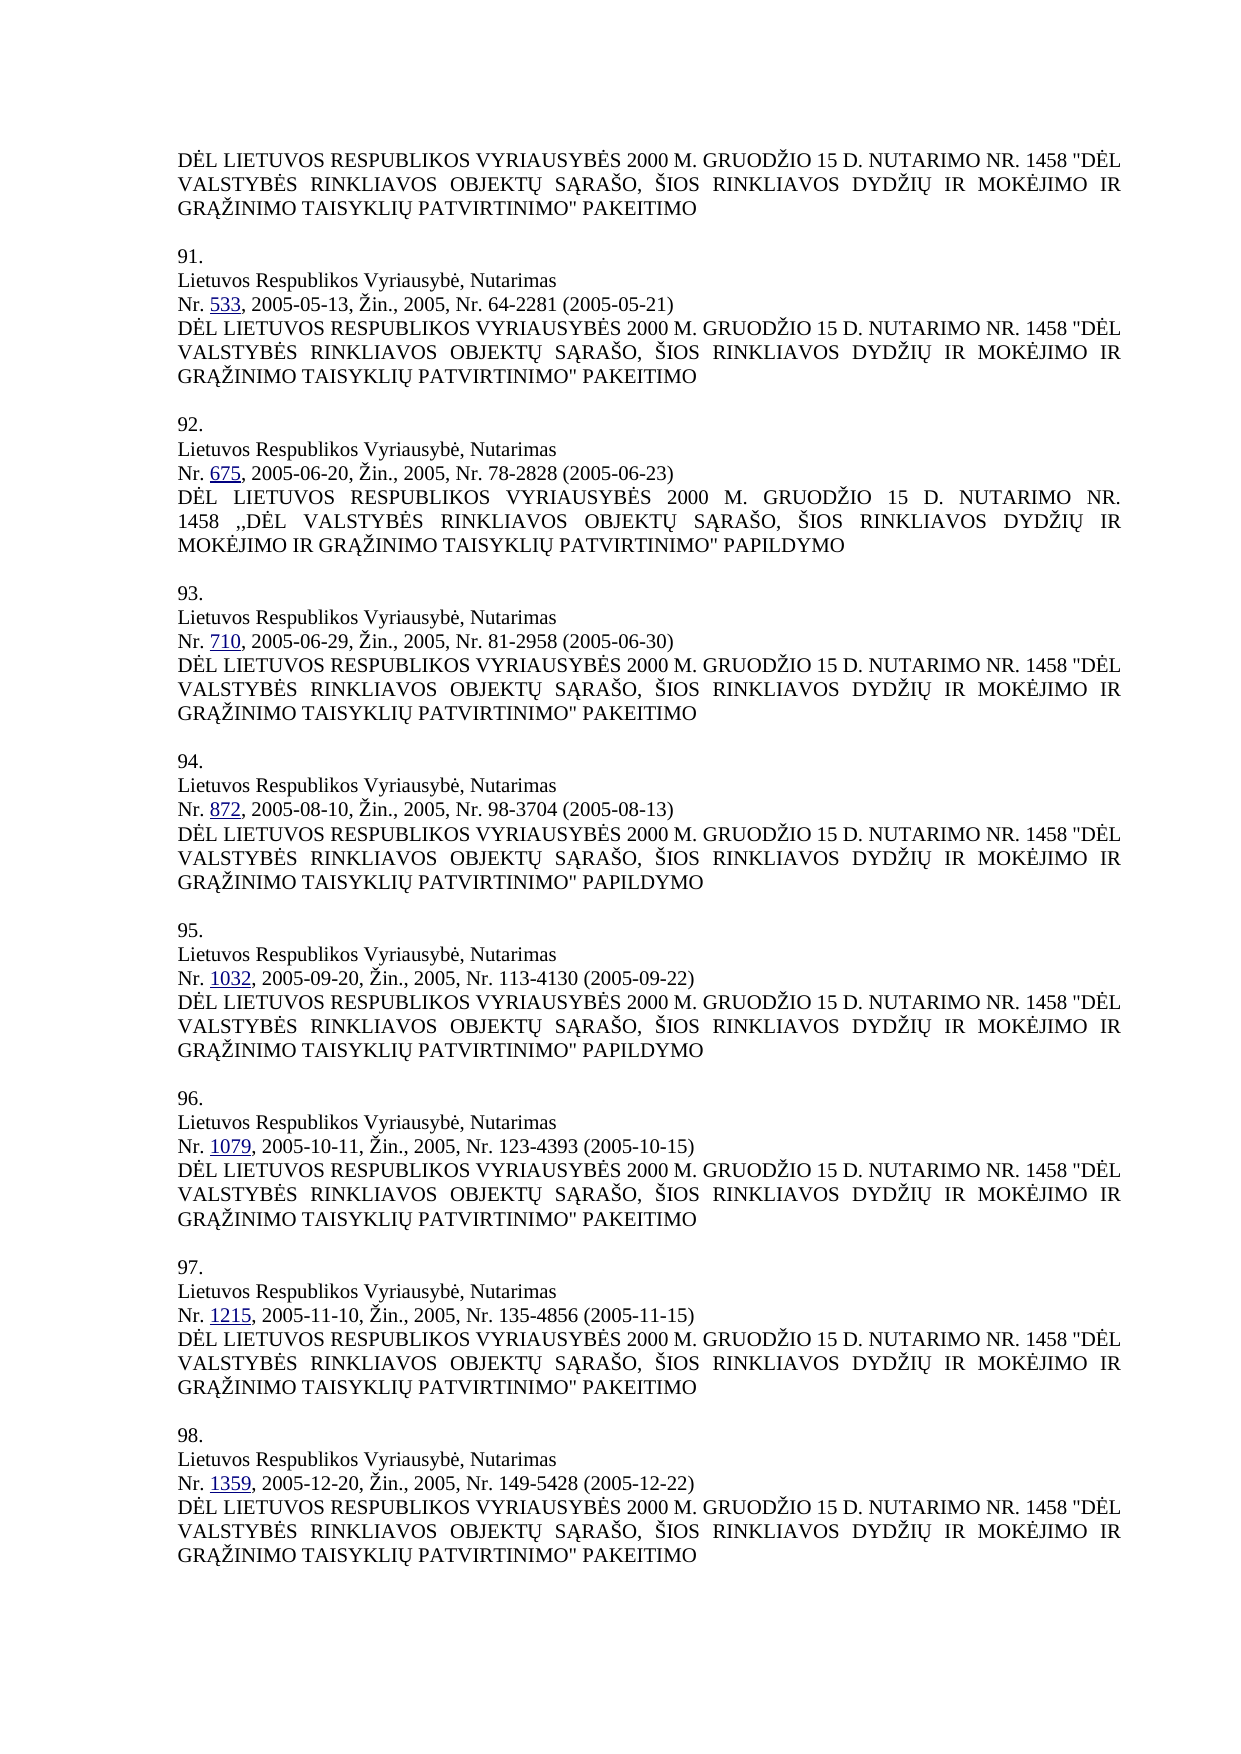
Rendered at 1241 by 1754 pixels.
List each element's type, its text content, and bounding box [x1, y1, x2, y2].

text DĖL LIETUVOS RESPUBLIKOS VYRIAUSYBĖS 2000 M. GRUODŽIO 15 D. NUTARIMO NR. 1458 "DĖL VALSTYBĖS RINKLIAVOS OBJEKTŲ SĄRAŠO, ŠIOS RINKLIAVOS DYDŽIŲ IR MOKĖJIMO IR GRĄŽINIMO TAISYKLIŲ PATVIRTINIMO" PAPILDYMO [177, 821, 1122, 894]
text Nr. 1215, 2005-11-10, Žin., 2005, Nr. 135-4856 (2005-11-15) [177, 1303, 1122, 1327]
text Lietuvos Respublikos Vyriausybė, Nutarimas [177, 1110, 1122, 1134]
text 96. [177, 1086, 1122, 1110]
text Lietuvos Respublikos Vyriausybė, Nutarimas [177, 1447, 1122, 1471]
text Lietuvos Respublikos Vyriausybė, Nutarimas [177, 1279, 1122, 1303]
text DĖL LIETUVOS RESPUBLIKOS VYRIAUSYBĖS 2000 M. GRUODŽIO 15 D. NUTARIMO NR. 1458 "DĖL VALSTYBĖS RINKLIAVOS OBJEKTŲ SĄRAŠO, ŠIOS RINKLIAVOS DYDŽIŲ IR MOKĖJIMO IR GRĄŽINIMO TAISYKLIŲ PATVIRTINIMO" PAKEITIMO [177, 1495, 1122, 1567]
text 94. [177, 749, 1122, 773]
text 95. [177, 918, 1122, 942]
text Nr. 533, 2005-05-13, Žin., 2005, Nr. 64-2281 (2005-05-21) [177, 292, 1122, 316]
text DĖL LIETUVOS RESPUBLIKOS VYRIAUSYBĖS 2000 M. GRUODŽIO 15 D. NUTARIMO NR. 1458 "DĖL VALSTYBĖS RINKLIAVOS OBJEKTŲ SĄRAŠO, ŠIOS RINKLIAVOS DYDŽIŲ IR MOKĖJIMO IR GRĄŽINIMO TAISYKLIŲ PATVIRTINIMO" PAKEITIMO [177, 148, 1122, 220]
text DĖL LIETUVOS RESPUBLIKOS VYRIAUSYBĖS 2000 M. GRUODŽIO 15 D. NUTARIMO NR. 1458 "DĖL VALSTYBĖS RINKLIAVOS OBJEKTŲ SĄRAŠO, ŠIOS RINKLIAVOS DYDŽIŲ IR MOKĖJIMO IR GRĄŽINIMO TAISYKLIŲ PATVIRTINIMO" PAKEITIMO [177, 316, 1122, 388]
text Lietuvos Respublikos Vyriausybė, Nutarimas [177, 605, 1122, 629]
text 93. [177, 581, 1122, 605]
text 91. [177, 244, 1122, 268]
text Nr. 872, 2005-08-10, Žin., 2005, Nr. 98-3704 (2005-08-13) [177, 797, 1122, 821]
text DĖL LIETUVOS RESPUBLIKOS VYRIAUSYBĖS 2000 M. GRUODŽIO 15 D. NUTARIMO NR. 1458 ,,DĖL VALSTYBĖS RINKLIAVOS OBJEKTŲ SĄRAŠO, ŠIOS RINKLIAVOS DYDŽIŲ IR MOKĖJIMO IR GRĄŽINIMO TAISYKLIŲ PATVIRTINIMO" PAPILDYMO [177, 484, 1122, 557]
text DĖL LIETUVOS RESPUBLIKOS VYRIAUSYBĖS 2000 M. GRUODŽIO 15 D. NUTARIMO NR. 1458 "DĖL VALSTYBĖS RINKLIAVOS OBJEKTŲ SĄRAŠO, ŠIOS RINKLIAVOS DYDŽIŲ IR MOKĖJIMO IR GRĄŽINIMO TAISYKLIŲ PATVIRTINIMO" PAPILDYMO [177, 990, 1122, 1062]
text Nr. 1359, 2005-12-20, Žin., 2005, Nr. 149-5428 (2005-12-22) [177, 1471, 1122, 1495]
text Lietuvos Respublikos Vyriausybė, Nutarimas [177, 268, 1122, 292]
text Nr. 1032, 2005-09-20, Žin., 2005, Nr. 113-4130 (2005-09-22) [177, 966, 1122, 990]
text DĖL LIETUVOS RESPUBLIKOS VYRIAUSYBĖS 2000 M. GRUODŽIO 15 D. NUTARIMO NR. 1458 "DĖL VALSTYBĖS RINKLIAVOS OBJEKTŲ SĄRAŠO, ŠIOS RINKLIAVOS DYDŽIŲ IR MOKĖJIMO IR GRĄŽINIMO TAISYKLIŲ PATVIRTINIMO" PAKEITIMO [177, 1158, 1122, 1231]
text Nr. 710, 2005-06-29, Žin., 2005, Nr. 81-2958 (2005-06-30) [177, 629, 1122, 653]
text DĖL LIETUVOS RESPUBLIKOS VYRIAUSYBĖS 2000 M. GRUODŽIO 15 D. NUTARIMO NR. 1458 "DĖL VALSTYBĖS RINKLIAVOS OBJEKTŲ SĄRAŠO, ŠIOS RINKLIAVOS DYDŽIŲ IR MOKĖJIMO IR GRĄŽINIMO TAISYKLIŲ PATVIRTINIMO" PAKEITIMO [177, 1327, 1122, 1399]
text DĖL LIETUVOS RESPUBLIKOS VYRIAUSYBĖS 2000 M. GRUODŽIO 15 D. NUTARIMO NR. 1458 "DĖL VALSTYBĖS RINKLIAVOS OBJEKTŲ SĄRAŠO, ŠIOS RINKLIAVOS DYDŽIŲ IR MOKĖJIMO IR GRĄŽINIMO TAISYKLIŲ PATVIRTINIMO" PAKEITIMO [177, 653, 1122, 725]
text 97. [177, 1254, 1122, 1279]
text Lietuvos Respublikos Vyriausybė, Nutarimas [177, 773, 1122, 797]
text Lietuvos Respublikos Vyriausybė, Nutarimas [177, 436, 1122, 461]
text 98. [177, 1423, 1122, 1447]
text Lietuvos Respublikos Vyriausybė, Nutarimas [177, 942, 1122, 966]
text Nr. 1079, 2005-10-11, Žin., 2005, Nr. 123-4393 (2005-10-15) [177, 1134, 1122, 1158]
text 92. [177, 412, 1122, 436]
text Nr. 675, 2005-06-20, Žin., 2005, Nr. 78-2828 (2005-06-23) [177, 461, 1122, 484]
